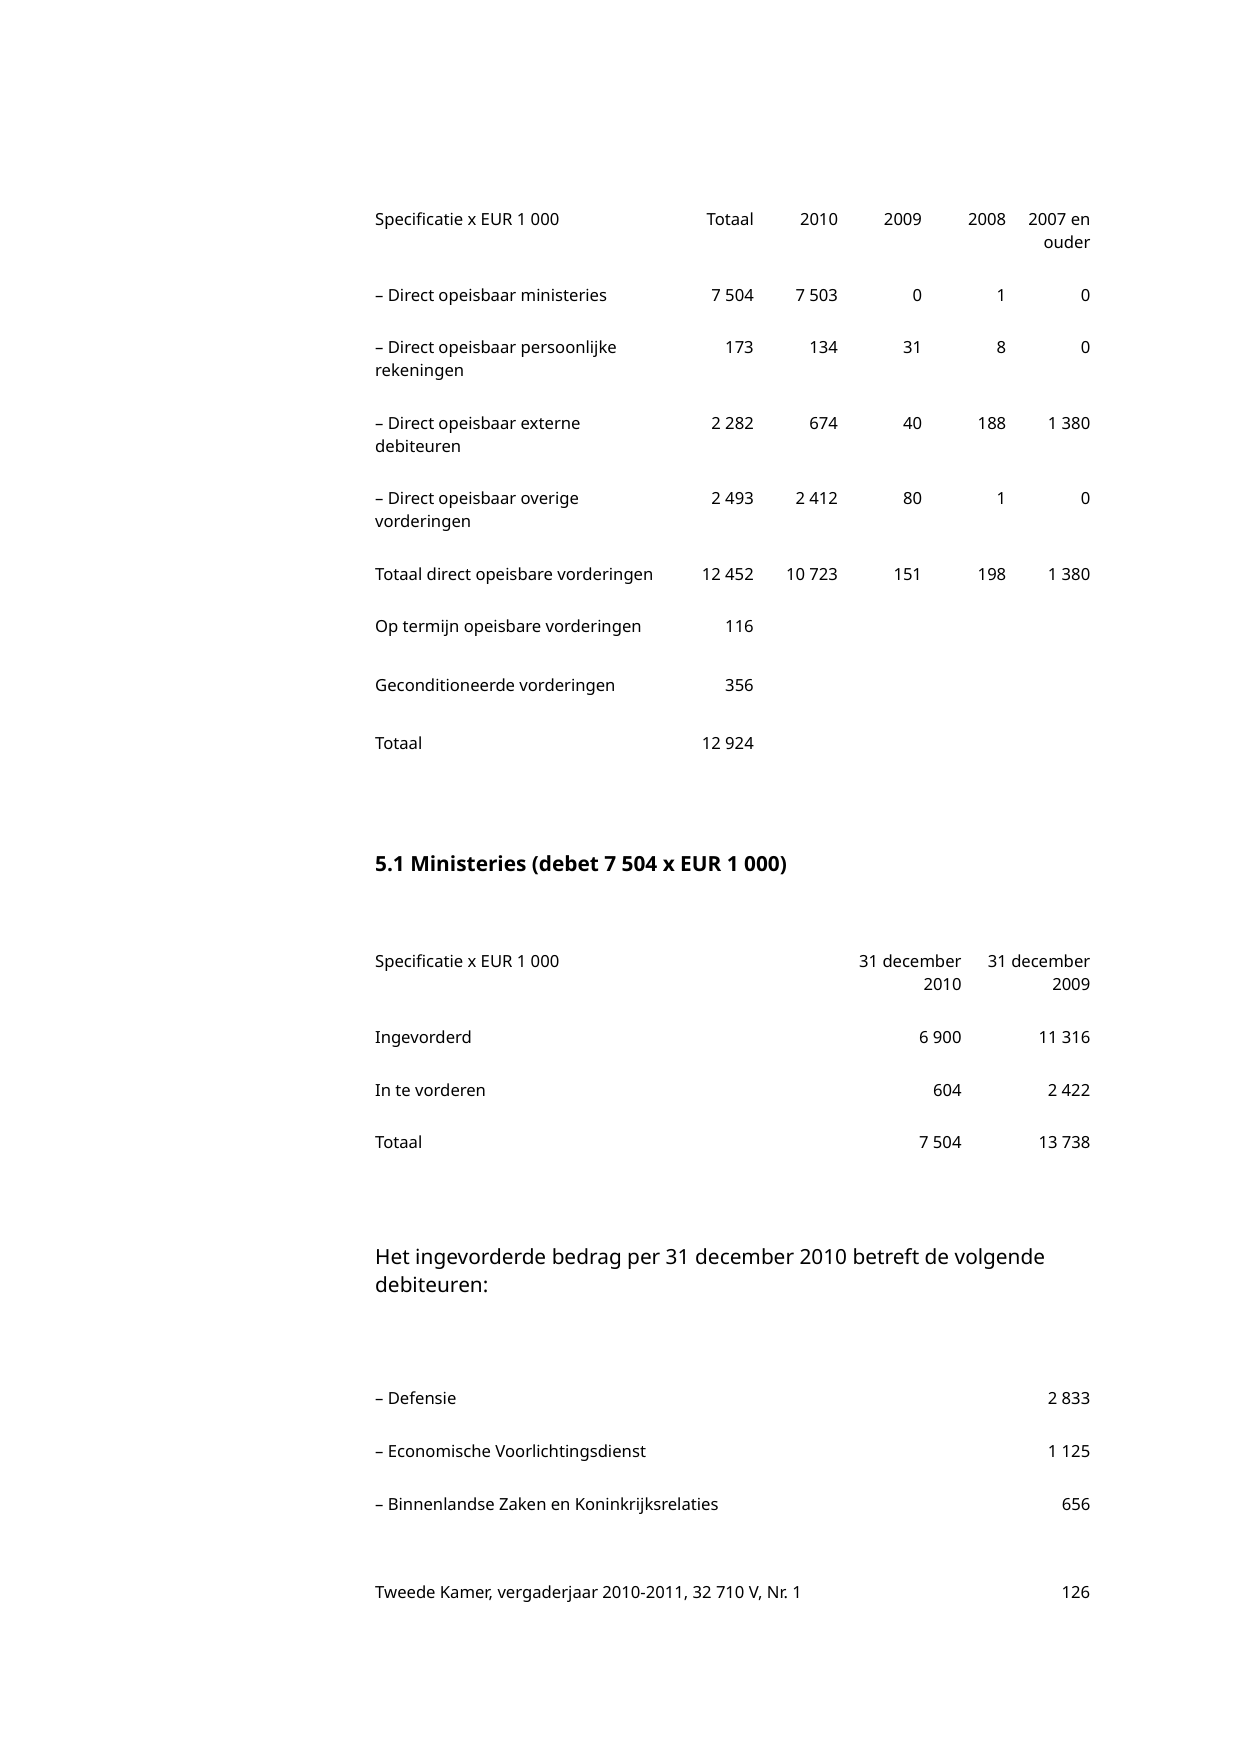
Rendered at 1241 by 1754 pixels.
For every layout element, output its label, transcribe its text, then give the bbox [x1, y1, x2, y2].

table_cell [754, 674, 838, 732]
table_cell 80 [838, 487, 922, 562]
table_header Specificatie x EUR 1 000 [375, 950, 833, 1026]
table_header 2007 en ouder [1006, 208, 1090, 283]
table_header 31 december 2010 [833, 950, 961, 1026]
table_cell Geconditioneerde vorderingen [375, 674, 669, 732]
table_cell 1 [922, 283, 1006, 336]
table_cell [754, 615, 838, 673]
table_cell 31 [838, 336, 922, 411]
table_cell Totaal [375, 1131, 833, 1184]
table_cell 173 [669, 336, 753, 411]
table_cell 40 [838, 411, 922, 487]
table_cell [754, 732, 838, 790]
table_cell 2 412 [754, 487, 838, 562]
table_cell 13 738 [961, 1131, 1090, 1184]
table_cell – Economische Voorlichtingsdienst [375, 1440, 933, 1492]
table_cell [838, 732, 922, 790]
table_cell Ingevorderd [375, 1026, 833, 1078]
table_cell – Direct opeisbaar ministeries [375, 283, 669, 336]
table_cell In te vorderen [375, 1078, 833, 1131]
table_cell – Direct opeisbaar externe debiteuren [375, 411, 669, 487]
table_cell 1 380 [1006, 562, 1090, 615]
table_header 2008 [922, 208, 1006, 283]
table_cell [1006, 674, 1090, 732]
table_cell 6 900 [833, 1026, 961, 1078]
table_cell [922, 674, 1006, 732]
table_cell 1 [922, 487, 1006, 562]
table_header Totaal [669, 208, 753, 283]
table_cell 0 [838, 283, 922, 336]
table_cell – Direct opeisbaar persoonlijke rekeningen [375, 336, 669, 411]
table_cell 151 [838, 562, 922, 615]
table_cell 7 504 [669, 283, 753, 336]
table_cell 198 [922, 562, 1006, 615]
table_cell 674 [754, 411, 838, 487]
table_cell 2 282 [669, 411, 753, 487]
table_cell [838, 674, 922, 732]
text Het ingevorderde bedrag per 31 december 2010 betreft de volgende debiteuren: [375, 1242, 1090, 1299]
table_header 2010 [754, 208, 838, 283]
table_header – Defensie [375, 1387, 933, 1439]
table_cell 10 723 [754, 562, 838, 615]
table_cell [838, 615, 922, 673]
table_cell 0 [1006, 283, 1090, 336]
table_cell 604 [833, 1078, 961, 1131]
table_cell 12 452 [669, 562, 753, 615]
table_cell Totaal [375, 732, 669, 790]
table_cell Op termijn opeisbare vorderingen [375, 615, 669, 673]
table_header 31 december 2009 [961, 950, 1090, 1026]
table_cell 1 125 [933, 1440, 1090, 1492]
table_cell 356 [669, 674, 753, 732]
table_cell 188 [922, 411, 1006, 487]
table_header 2 833 [933, 1387, 1090, 1439]
table_cell 116 [669, 615, 753, 673]
table_cell Totaal direct opeisbare vorderingen [375, 562, 669, 615]
table_cell [1006, 732, 1090, 790]
table_cell 7 503 [754, 283, 838, 336]
table_cell [1006, 615, 1090, 673]
table_cell 0 [1006, 336, 1090, 411]
table_header 2009 [838, 208, 922, 283]
table_cell 656 [933, 1492, 1090, 1515]
table_cell [922, 615, 1006, 673]
table_cell 7 504 [833, 1131, 961, 1184]
table_cell – Direct opeisbaar overige vorderingen [375, 487, 669, 562]
table_cell 12 924 [669, 732, 753, 790]
table_cell 8 [922, 336, 1006, 411]
table_cell 2 493 [669, 487, 753, 562]
table_cell 11 316 [961, 1026, 1090, 1078]
table_cell 134 [754, 336, 838, 411]
text 5.1 Ministeries (debet 7 504 x EUR 1 000) [375, 849, 1090, 877]
table_cell 0 [1006, 487, 1090, 562]
table_cell 1 380 [1006, 411, 1090, 487]
table_cell [922, 732, 1006, 790]
table_header Specificatie x EUR 1 000 [375, 208, 669, 283]
table_cell – Binnenlandse Zaken en Koninkrijksrelaties [375, 1492, 933, 1515]
table_cell 2 422 [961, 1078, 1090, 1131]
